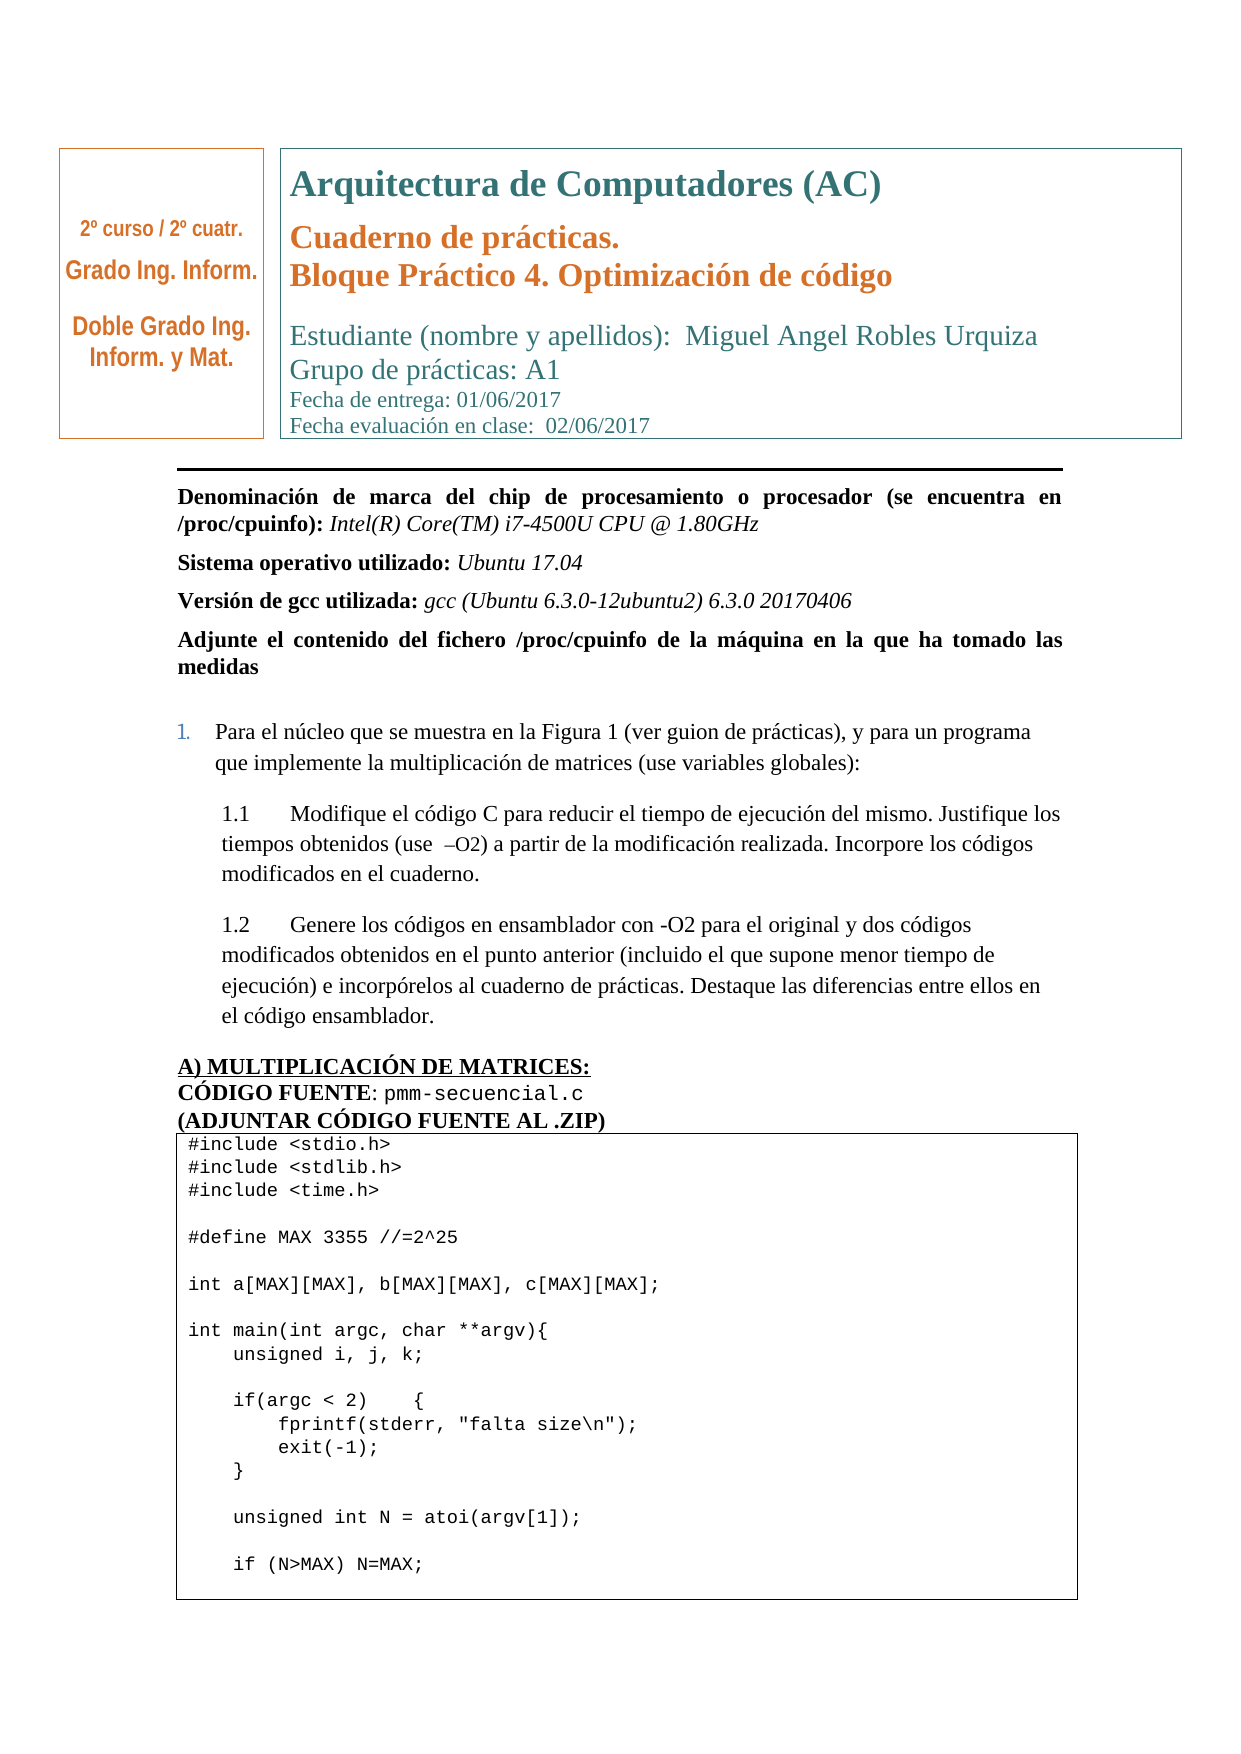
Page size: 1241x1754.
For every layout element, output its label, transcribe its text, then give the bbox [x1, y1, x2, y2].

list Versión de gcc utilizada: gcc (Ubuntu 6.3.0-12ubuntu2) 6.3.0 20170406 [177, 587, 1063, 614]
list Para el núcleo que se muestra en la Figura 1 (ver guion de prácticas), y para un programa que implemente la multiplicación de matrices (use variables globales): [177, 718, 1063, 775]
list Genere los códigos en ensamblador con -O2 para el original y dos códigos modificados obtenidos en el punto anterior (incluido el que supone menor tiempo de ejecución) e incorpórelos al cuaderno de prácticas. Destaque las diferencias entre ellos en el código ensamblador. [221, 911, 1063, 1028]
list Modifique el código C para reducir el tiempo de ejecución del mismo. Justifique los tiempos obtenidos (use –O2) a partir de la modificación realizada. Incorpore los códigos modificados en el cuaderno. [221, 800, 1063, 887]
table_header 2º curso / 2º cuatr. Grado Ing. Inform. Doble Grado Ing. Inform. y Mat. [60, 149, 263, 438]
table_header Arquitectura de Computadores (AC) Cuaderno de prácticas. Bloque Práctico 4. Optimización de código Estudiante (nombre y apellidos): Miguel Angel Robles Urquiza Grupo de prácticas: A1 Fecha de entrega: 01/06/2017 Fecha evaluación en clase: 02/06/2017 [281, 149, 1181, 438]
text CÓDIGO FUENTE: pmm-secuencial.c [177, 1079, 1063, 1107]
list Denominación de marca del chip de procesamiento o procesador (se encuentra en /proc/cpuinfo): Intel(R) Core(TM) i7-4500U CPU @ 1.80GHz [177, 483, 1063, 536]
list Adjunte el contenido del fichero /proc/cpuinfo de la máquina en la que ha tomado las medidas [177, 626, 1063, 679]
table_header [264, 148, 280, 438]
list Sistema operativo utilizado: Ubuntu 17.04 [177, 549, 1063, 575]
table_header #include <stdio.h> #include <stdlib.h> #include <time.h> #define MAX 3355 //=2^25 int a[MAX][MAX], b[MAX][MAX], c[MAX][MAX]; int main(int argc, char **argv){ unsigned i, j, k; if(argc < 2) { fprintf(stderr, "falta size\n"); exit(-1); } unsigned int N = atoi(argv[1]); if (N>MAX) N=MAX; [177, 1134, 1077, 1599]
text (ADJUNTAR CÓDIGO FUENTE AL .ZIP) [177, 1107, 1063, 1133]
text A) MULTIPLICACIÓN DE MATRICES: [177, 1053, 1063, 1079]
